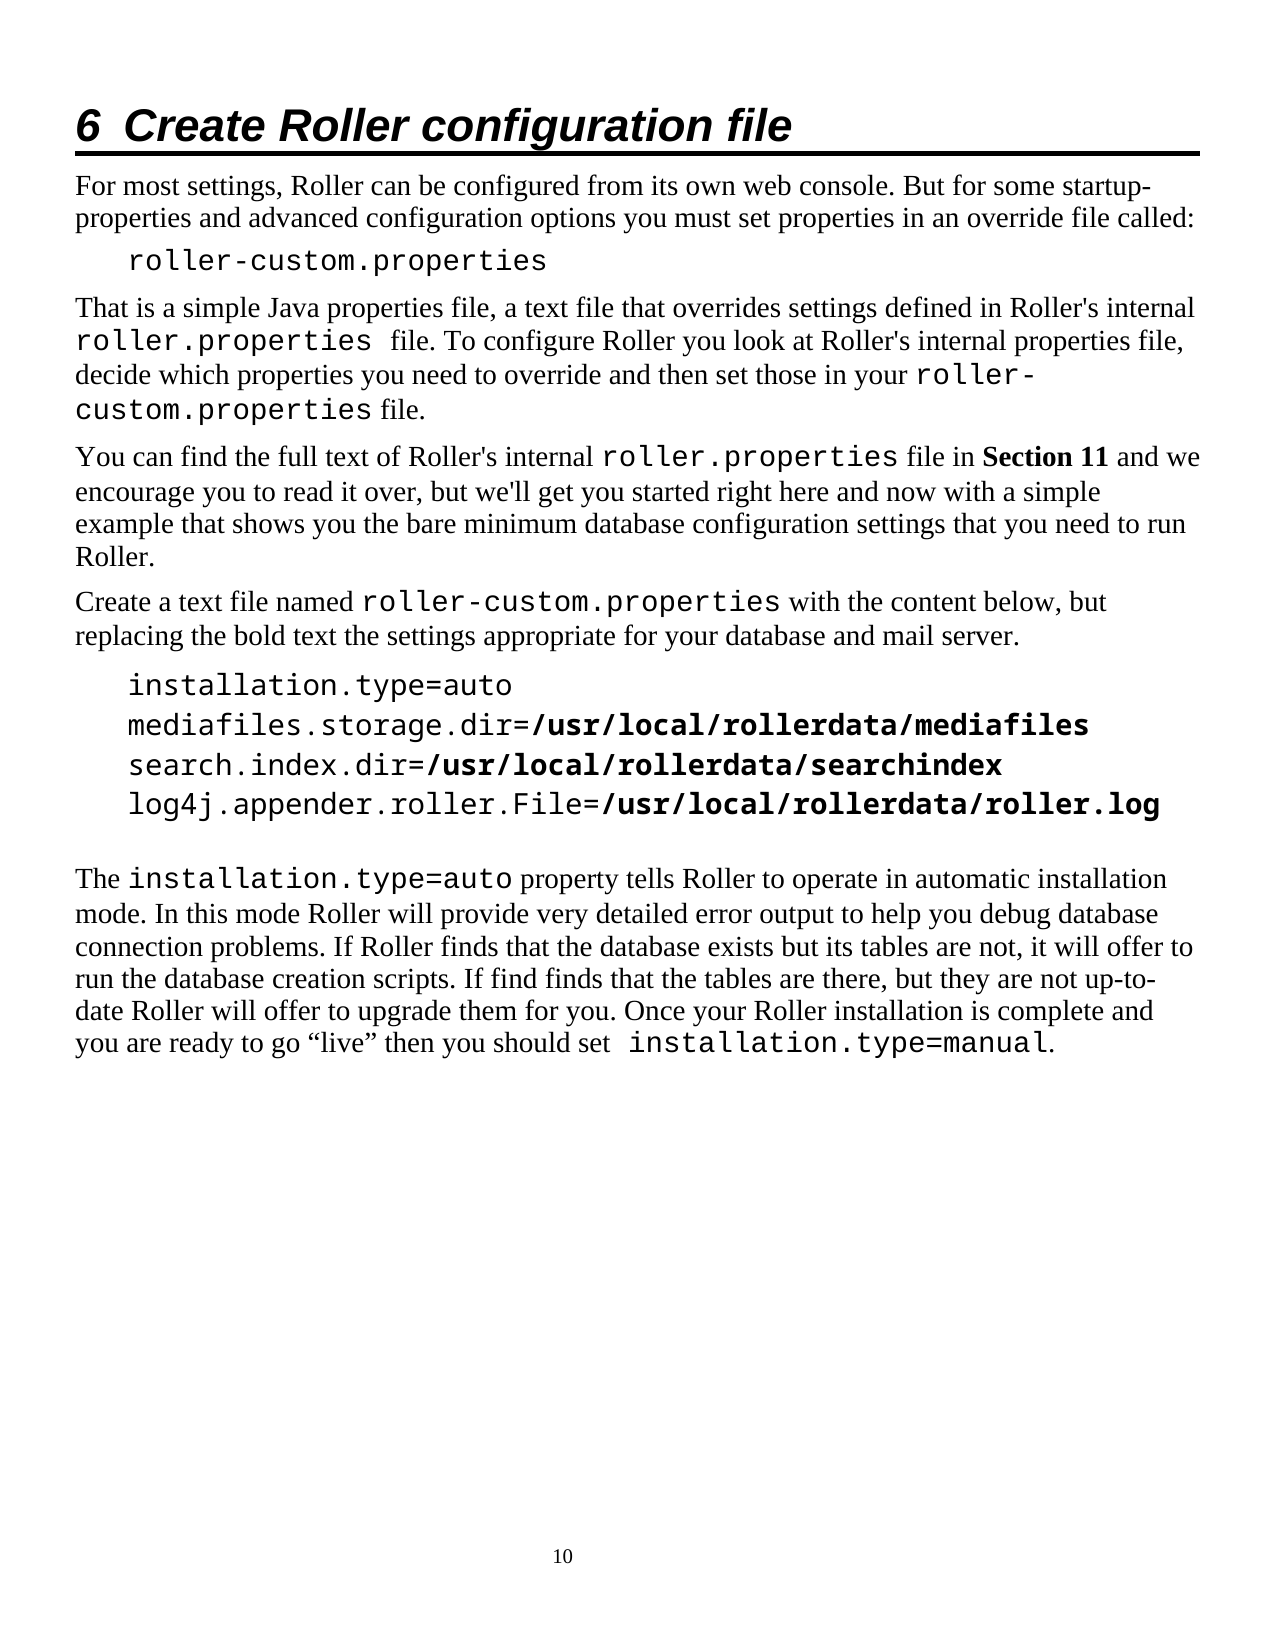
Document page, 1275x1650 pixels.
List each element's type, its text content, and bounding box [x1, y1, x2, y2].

text For most settings, Roller can be configured from its own web console. But for some startup-properties and advanced configuration options you must set properties in an override file called: [75, 169, 1200, 233]
text That is a simple Java properties file, a text file that overrides settings defined in Roller's internal roller.properties file. To configure Roller you look at Roller's internal properties file, decide which properties you need to override and then set those in your roller-custom.properties file. [75, 292, 1200, 428]
subtitle Create Roller configuration file [75, 100, 1200, 151]
text installation.type=auto [75, 664, 1200, 704]
text mediafiles.storage.dir=/usr/local/rollerdata/mediafiles [75, 704, 1200, 744]
text search.index.dir=/usr/local/rollerdata/searchindex [75, 744, 1200, 783]
text The installation.type=auto property tells Roller to operate in automatic installation mode. In this mode Roller will provide very detailed error output to help you debug database connection problems. If Roller finds that the database exists but its tables are not, it will offer to run the database creation scripts. If find finds that the tables are there, but they are not up-to-date Roller will offer to upgrade them for you. Once your Roller installation is complete and you are ready to go “live” then you should set installation.type=manual. [75, 863, 1200, 1062]
text You can find the full text of Roller's internal roller.properties file in Section 11 and we encourage you to read it over, but we'll get you started right here and now with a simple example that shows you the bare minimum database configuration settings that you need to run Roller. [75, 441, 1200, 572]
text log4j.appender.roller.File=/usr/local/rollerdata/roller.log [75, 783, 1200, 823]
text Create a text file named roller-custom.properties with the content below, but replacing the bold text the settings appropriate for your database and mail server. [75, 585, 1200, 652]
text roller-custom.properties [75, 246, 1200, 279]
